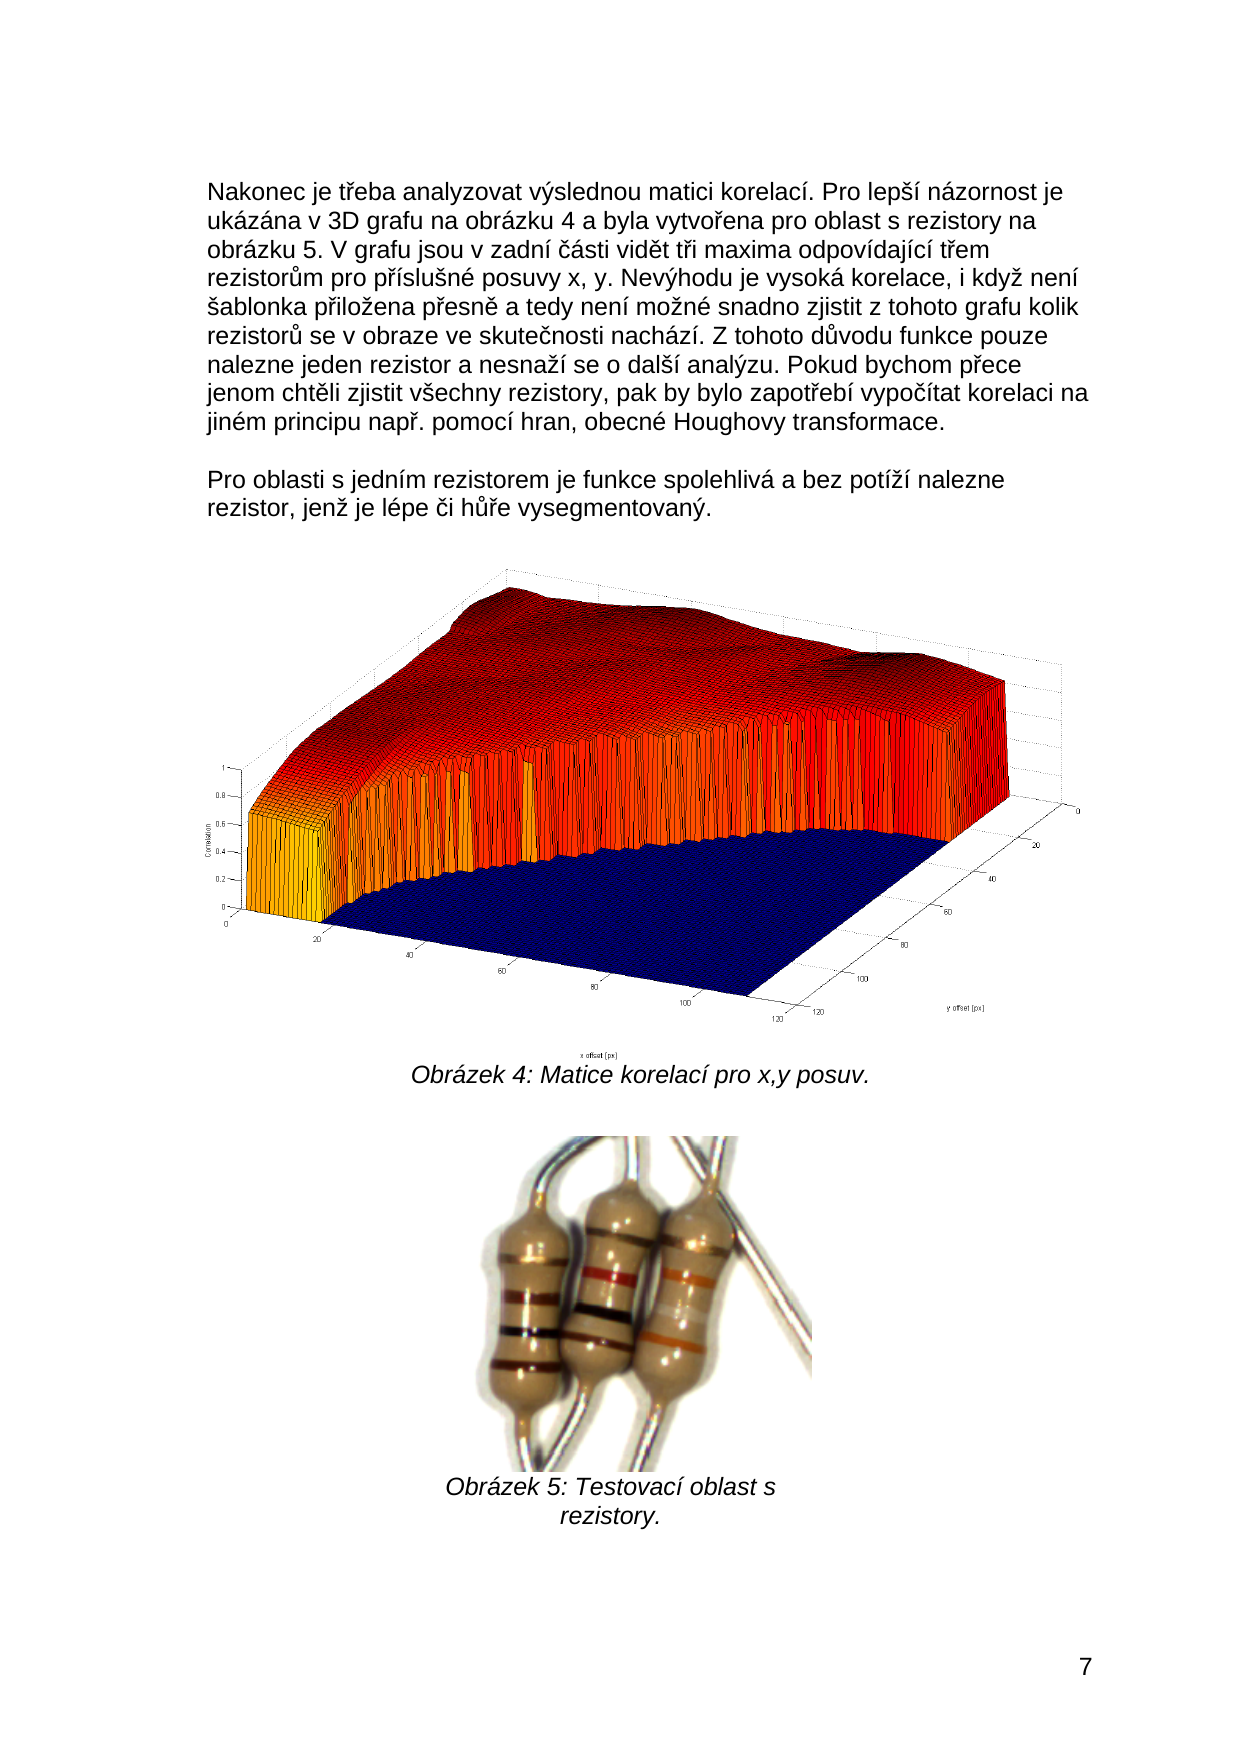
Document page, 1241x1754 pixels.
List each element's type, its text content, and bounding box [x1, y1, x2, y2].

picture [412, 1136, 812, 1472]
text Pro oblasti s jedním rezistorem je funkce spolehlivá a bez potíží nalezne rezistor, jenž je lépe či hůře vysegmentovaný. [207, 465, 1092, 522]
text Nakonec je třeba analyzovat výslednou matici korelací. Pro lepší názornost je ukázána v 3D grafu na obrázku 4 a byla vytvořena pro oblast s rezistory na obrázku 5. V grafu jsou v zadní části vidět tři maxima odpovídající třem rezistorům pro příslušné posuvy x, y. Nevýhodu je vysoká korelace, i když není šablonka přiložena přesně a tedy není možné snadno zjistit z tohoto grafu kolik rezistorů se v obraze ve skutečnosti nachází. Z tohoto důvodu funkce pouze nalezne jeden rezistor a nesnaží se o další analýzu. Pokud bychom přece jenom chtěli zjistit všechny rezistory, pak by bylo zapotřebí vypočítat korelaci na jiném principu např. pomocí hran, obecné Houghovy transformace. [207, 177, 1092, 436]
picture [199, 564, 1085, 1061]
text Obrázek 5: Testovací oblast s rezistory. [412, 1472, 812, 1529]
text Obrázek 4: Matice korelací pro x,y posuv. [199, 1061, 1085, 1089]
